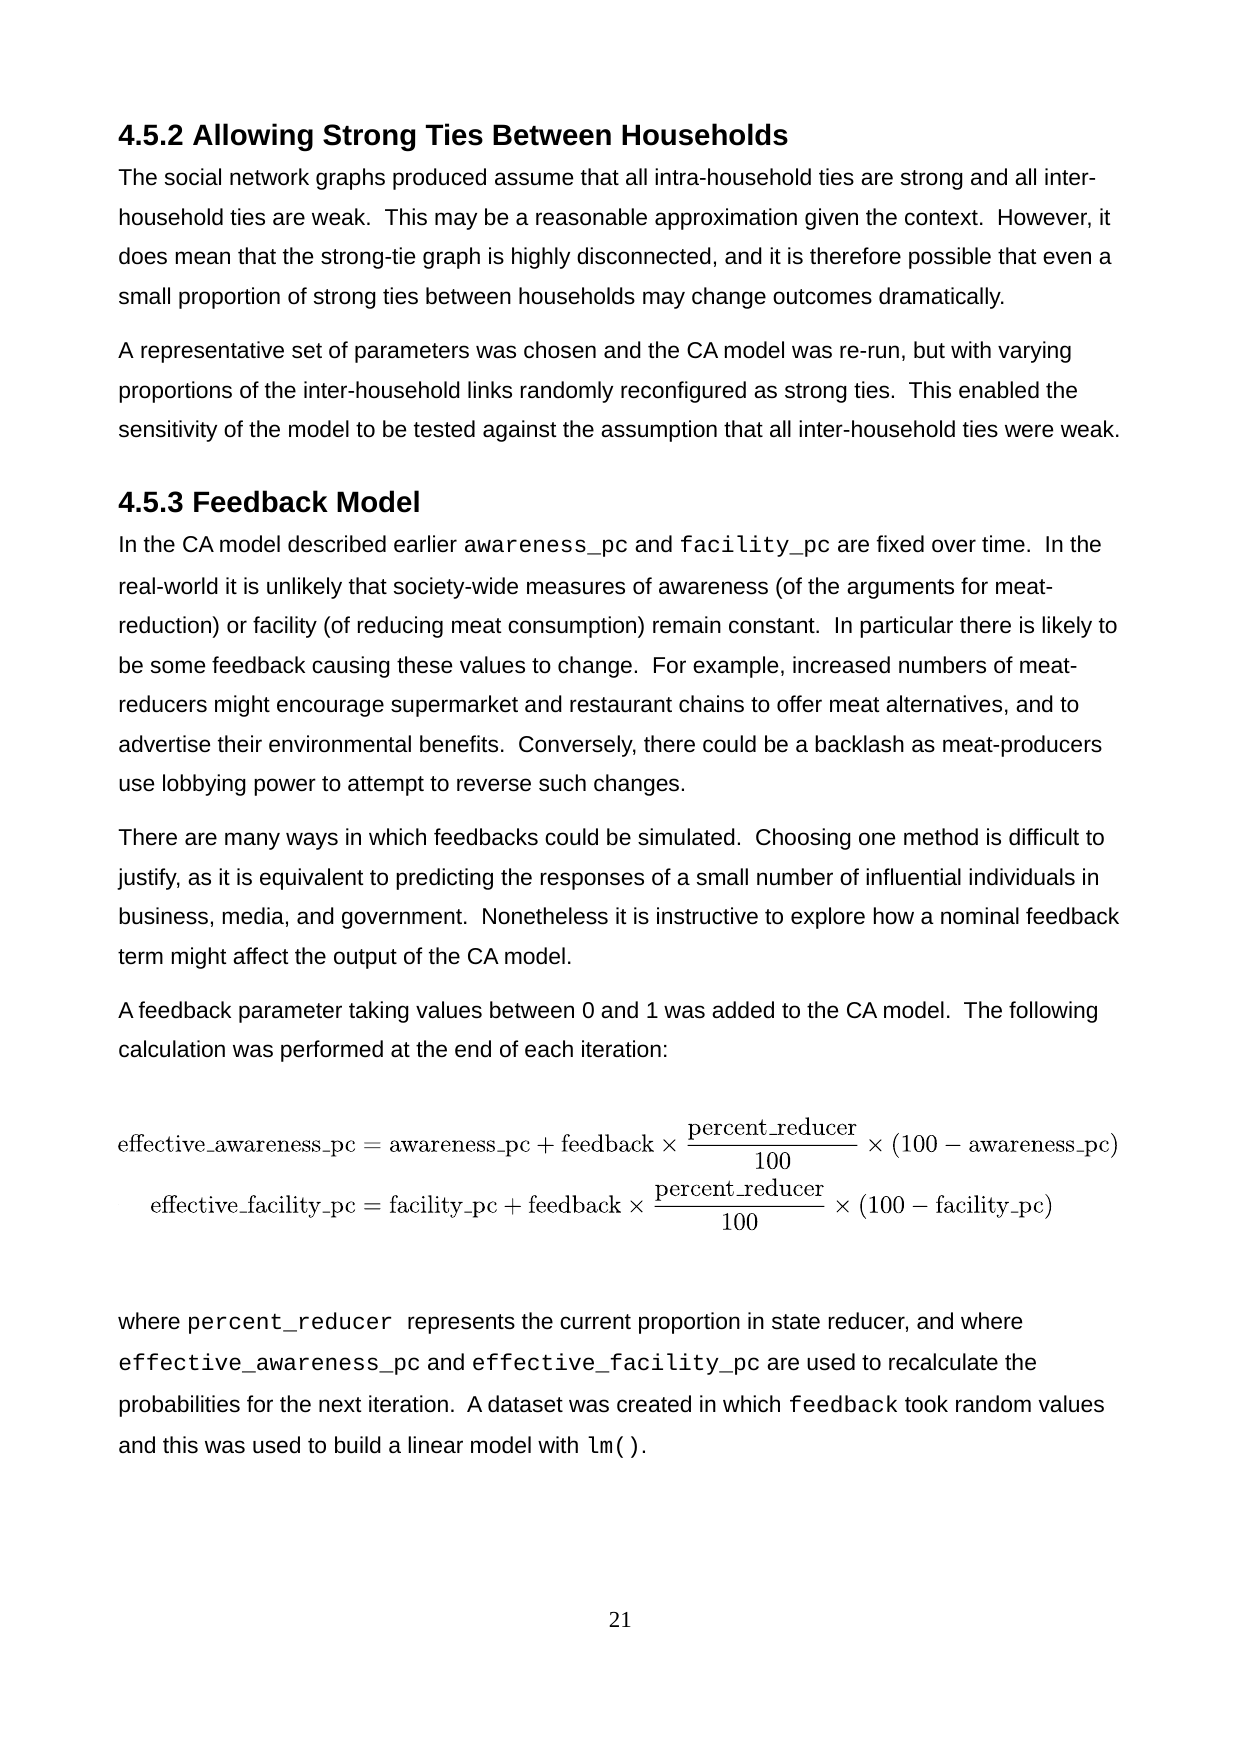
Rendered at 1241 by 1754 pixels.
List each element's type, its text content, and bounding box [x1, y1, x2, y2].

text A feedback parameter taking values between 0 and 1 was added to the CA model. The following calculation was performed at the end of each iteration: [118, 997, 1122, 1063]
text A representative set of parameters was chosen and the CA model was re-run, but with varying proportions of the inter-household links randomly reconfigured as strong ties. This enabled the sensitivity of the model to be tested against the assumption that all inter-household ties were weak. [118, 337, 1122, 442]
text In the CA model described earlier awareness_pc and facility_pc are fixed over time. In the real-world it is unlikely that society-wide measures of awareness (of the arguments for meat-reduction) or facility (of reducing meat consumption) remain constant. In particular there is likely to be some feedback causing these values to change. For example, increased numbers of meat-reducers might encourage supermarket and restaurant chains to offer meat alternatives, and to advertise their environmental benefits. Conversely, there could be a backlash as meat-producers use lobbying power to attempt to reverse such changes. [118, 531, 1122, 796]
text The social network graphs produced assume that all intra-household ties are strong and all inter-household ties are weak. This may be a reasonable approximation given the context. However, it does mean that the strong-tie graph is highly disconnected, and it is therefore possible that even a small proportion of strong ties between households may change outcomes dramatically. [118, 164, 1122, 309]
subtitle Allowing Strong Ties Between Households [118, 118, 1122, 152]
text where percent_reducer represents the current proportion in state reducer, and where effective_awareness_pc and effective_facility_pc are used to recalculate the probabilities for the next iteration. A dataset was created in which feedback took random values and this was used to build a linear model with lm(). [118, 1308, 1122, 1461]
text There are many ways in which feedbacks could be simulated. Choosing one method is difficult to justify, as it is equivalent to predicting the responses of a small number of influential individuals in business, media, and government. Nonetheless it is instructive to explore how a nominal feedback term might affect the output of the CA model. [118, 824, 1122, 969]
subtitle Feedback Model [118, 485, 1122, 519]
